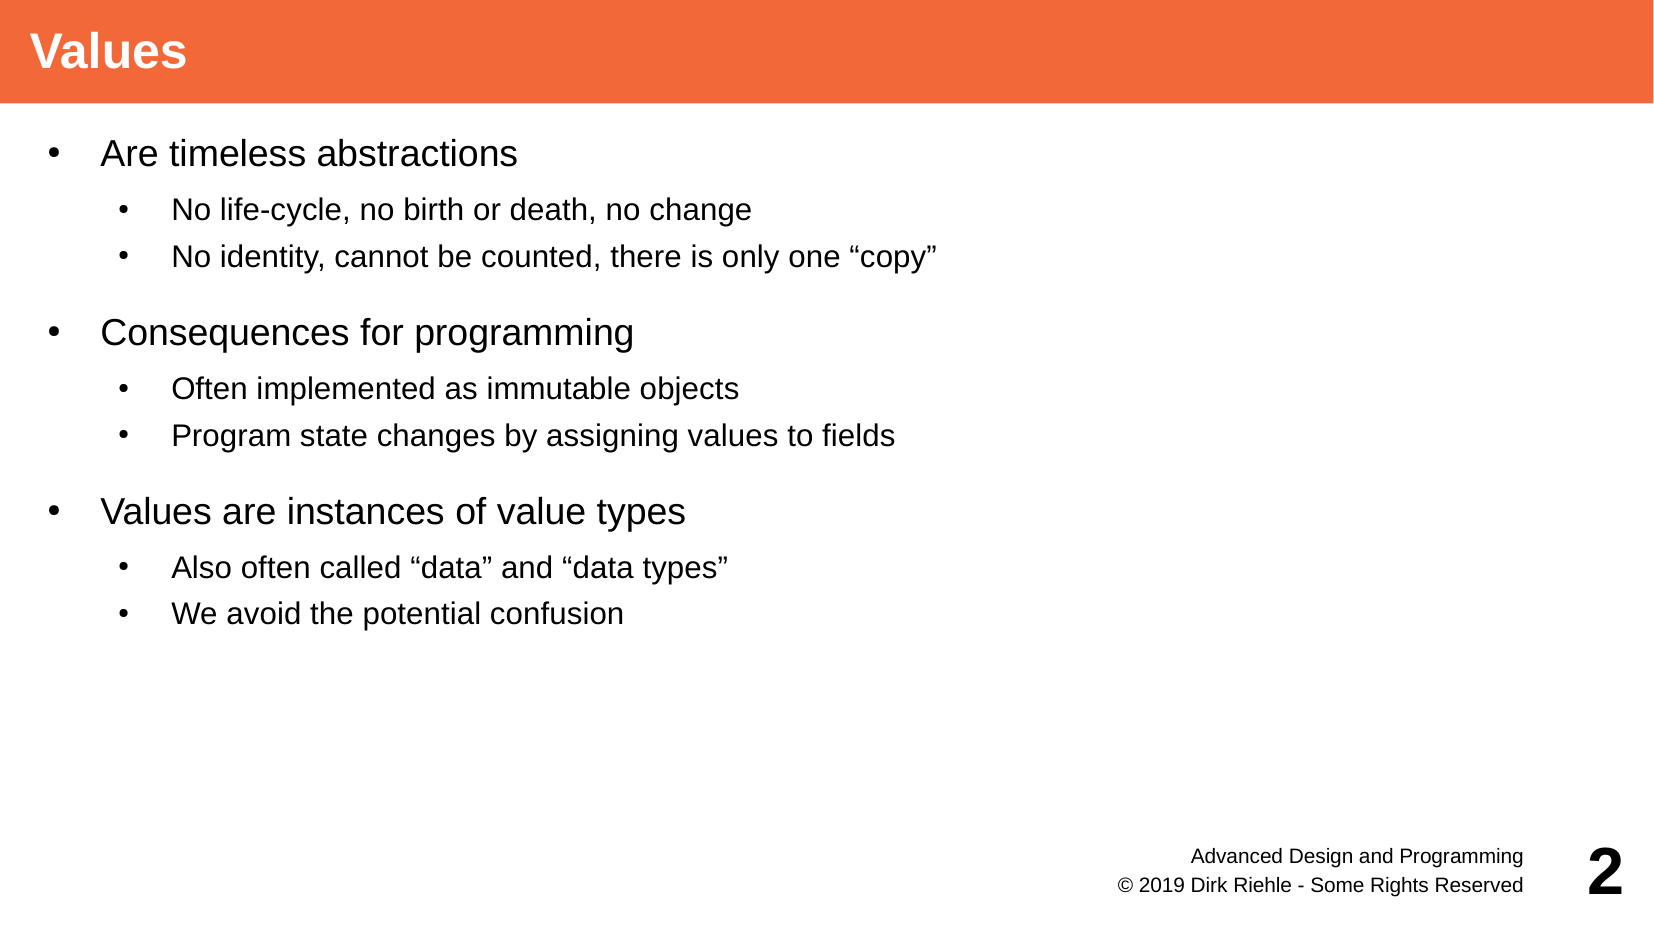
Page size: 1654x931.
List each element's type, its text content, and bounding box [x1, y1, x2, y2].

list Are timeless abstractions No life-cycle, no birth or death, no change No identity, cannot be counted, there is only one “copy” Consequences for programming Often implemented as immutable objects Program state changes by assigning values to fields Values are instances of value types Also often called “data” and “data types” We avoid the potential confusion [29, 132, 1625, 813]
title Values [0, 0, 1654, 104]
